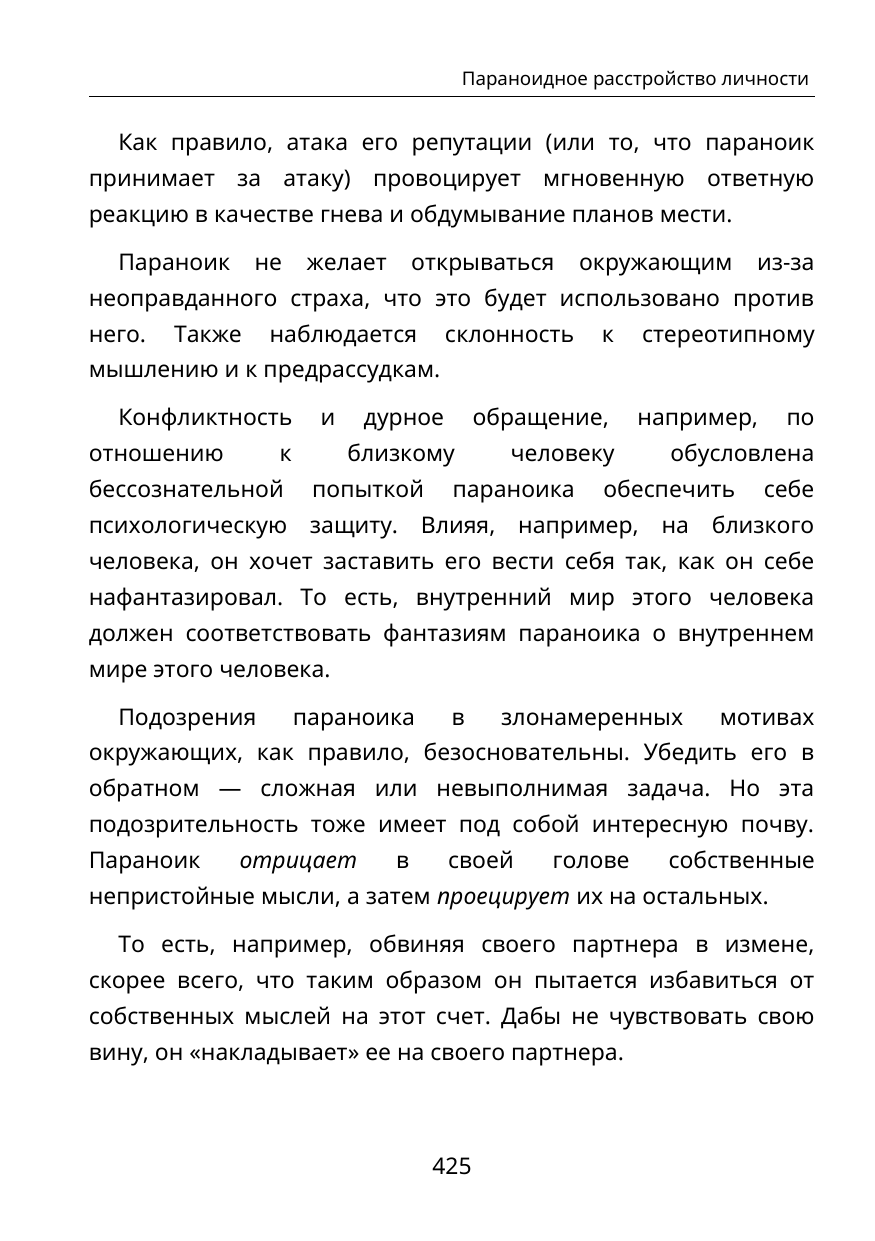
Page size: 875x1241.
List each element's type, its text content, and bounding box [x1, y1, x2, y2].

text То есть, например, обвиняя своего партнера в измене, скорее всего, что таким образом он пытается избавиться от собственных мыслей на этот счет. Дабы не чувствовать свою вину, он «накладывает» ее на своего партнера. [88, 928, 815, 1067]
text Параноик не желает открываться окружающим из-за неоправданного страха, что это будет использовано против него. Также наблюдается склонность к стереотипному мышлению и к предрассудкам. [88, 246, 815, 385]
text Подозрения параноика в злонамеренных мотивах окружающих, как правило, безосновательны. Убедить его в обратном — сложная или невыполнимая задача. Но эта подозрительность тоже имеет под собой интересную почву. Параноик отрицает в своей голове собственные непристойные мысли, а затем проецирует их на остальных. [88, 700, 815, 911]
text Как правило, атака его репутации (или то, что параноик принимает за атаку) провоцирует мгновенную ответную реакцию в качестве гнева и обдумывание планов мести. [88, 126, 815, 229]
text Конфликтность и дурное обращение, например, по отношению к близкому человеку обусловлена бессознательной попыткой параноика обеспечить себе психологическую защиту. Влияя, например, на близкого человека, он хочет заставить его вести себя так, как он себе нафантазировал. То есть, внутренний мир этого человека должен соответствовать фантазиям параноика о внутреннем мире этого человека. [88, 401, 815, 684]
